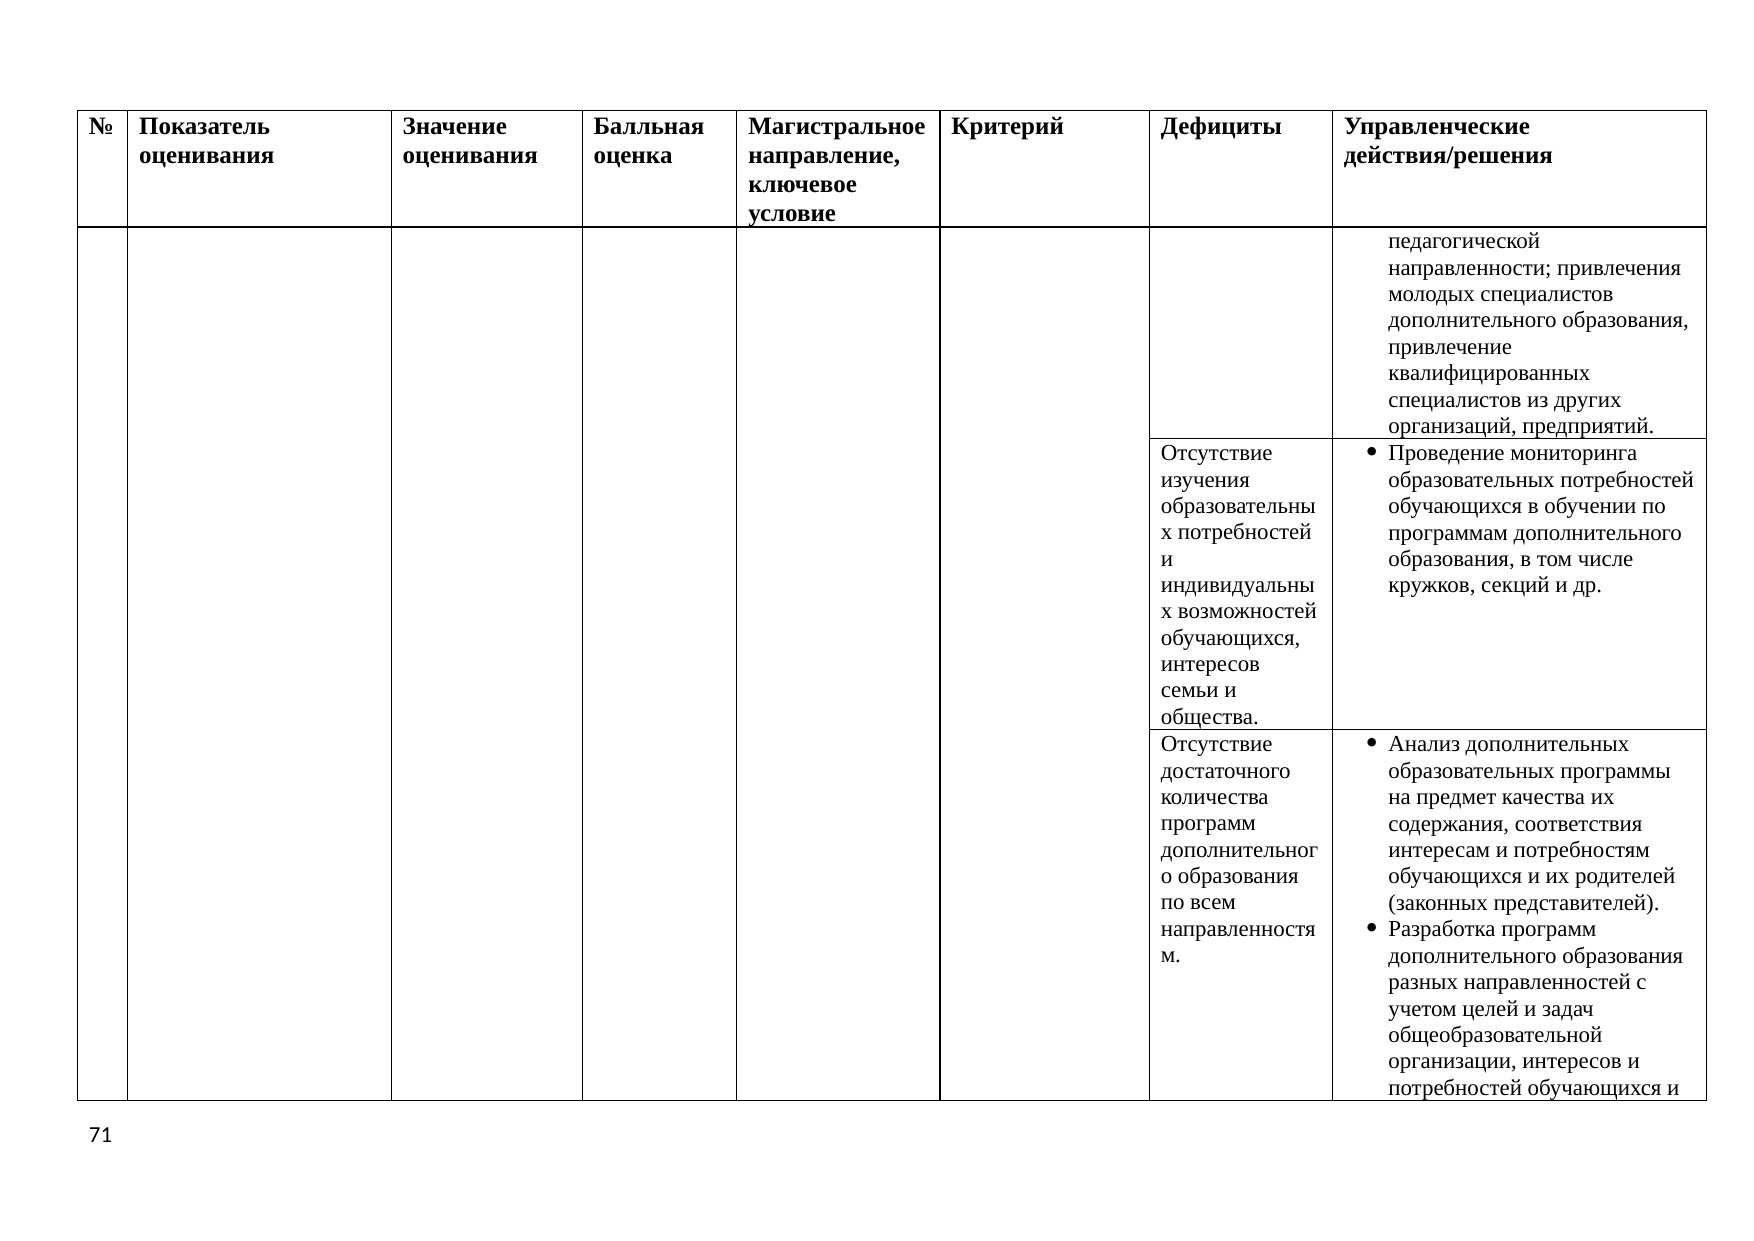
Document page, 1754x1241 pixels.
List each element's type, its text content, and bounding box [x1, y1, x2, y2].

table_header № [78, 111, 127, 226]
table_cell Анализ дополнительных образовательных программы на предмет качества их содержания, соответствия интересам и потребностям обучающихся и их родителей (законных представителей). Разработка программ дополнительного образования разных направленностей с учетом целей и задач общеобразовательной организации, интересов и потребностей обучающихся и [1333, 730, 1706, 1100]
table_cell [583, 228, 736, 1100]
table_cell Отсутствие изучения образовательных потребностей и индивидуальных возможностей обучающихся, интересов семьи и общества. [1150, 439, 1332, 729]
table_cell [392, 228, 582, 1100]
table_cell [1150, 228, 1332, 438]
table_header Показатель оценивания [128, 111, 391, 226]
table_cell Проведение мониторинга образовательных потребностей обучающихся в обучении по программам дополнительного образования, в том числе кружков, секций и др. [1333, 439, 1706, 729]
table_header Значение оценивания [392, 111, 582, 226]
table_cell [941, 228, 1149, 1100]
table_cell [737, 228, 939, 1100]
table_cell педагогической направленности; привлечения молодых специалистов дополнительного образования, привлечение квалифицированных специалистов из других организаций, предприятий. [1333, 228, 1706, 438]
table_header Магистральное направление, ключевое условие [737, 111, 939, 226]
table_header Управленческие действия/решения [1333, 111, 1706, 226]
table_cell [78, 228, 127, 1100]
table_cell Отсутствие достаточного количества программ дополнительного образования по всем направленностям. [1150, 730, 1332, 1100]
table_cell [128, 228, 391, 1100]
table_header Дефициты [1150, 111, 1332, 226]
table_header Балльная оценка [583, 111, 736, 226]
table_header Критерий [941, 111, 1149, 226]
